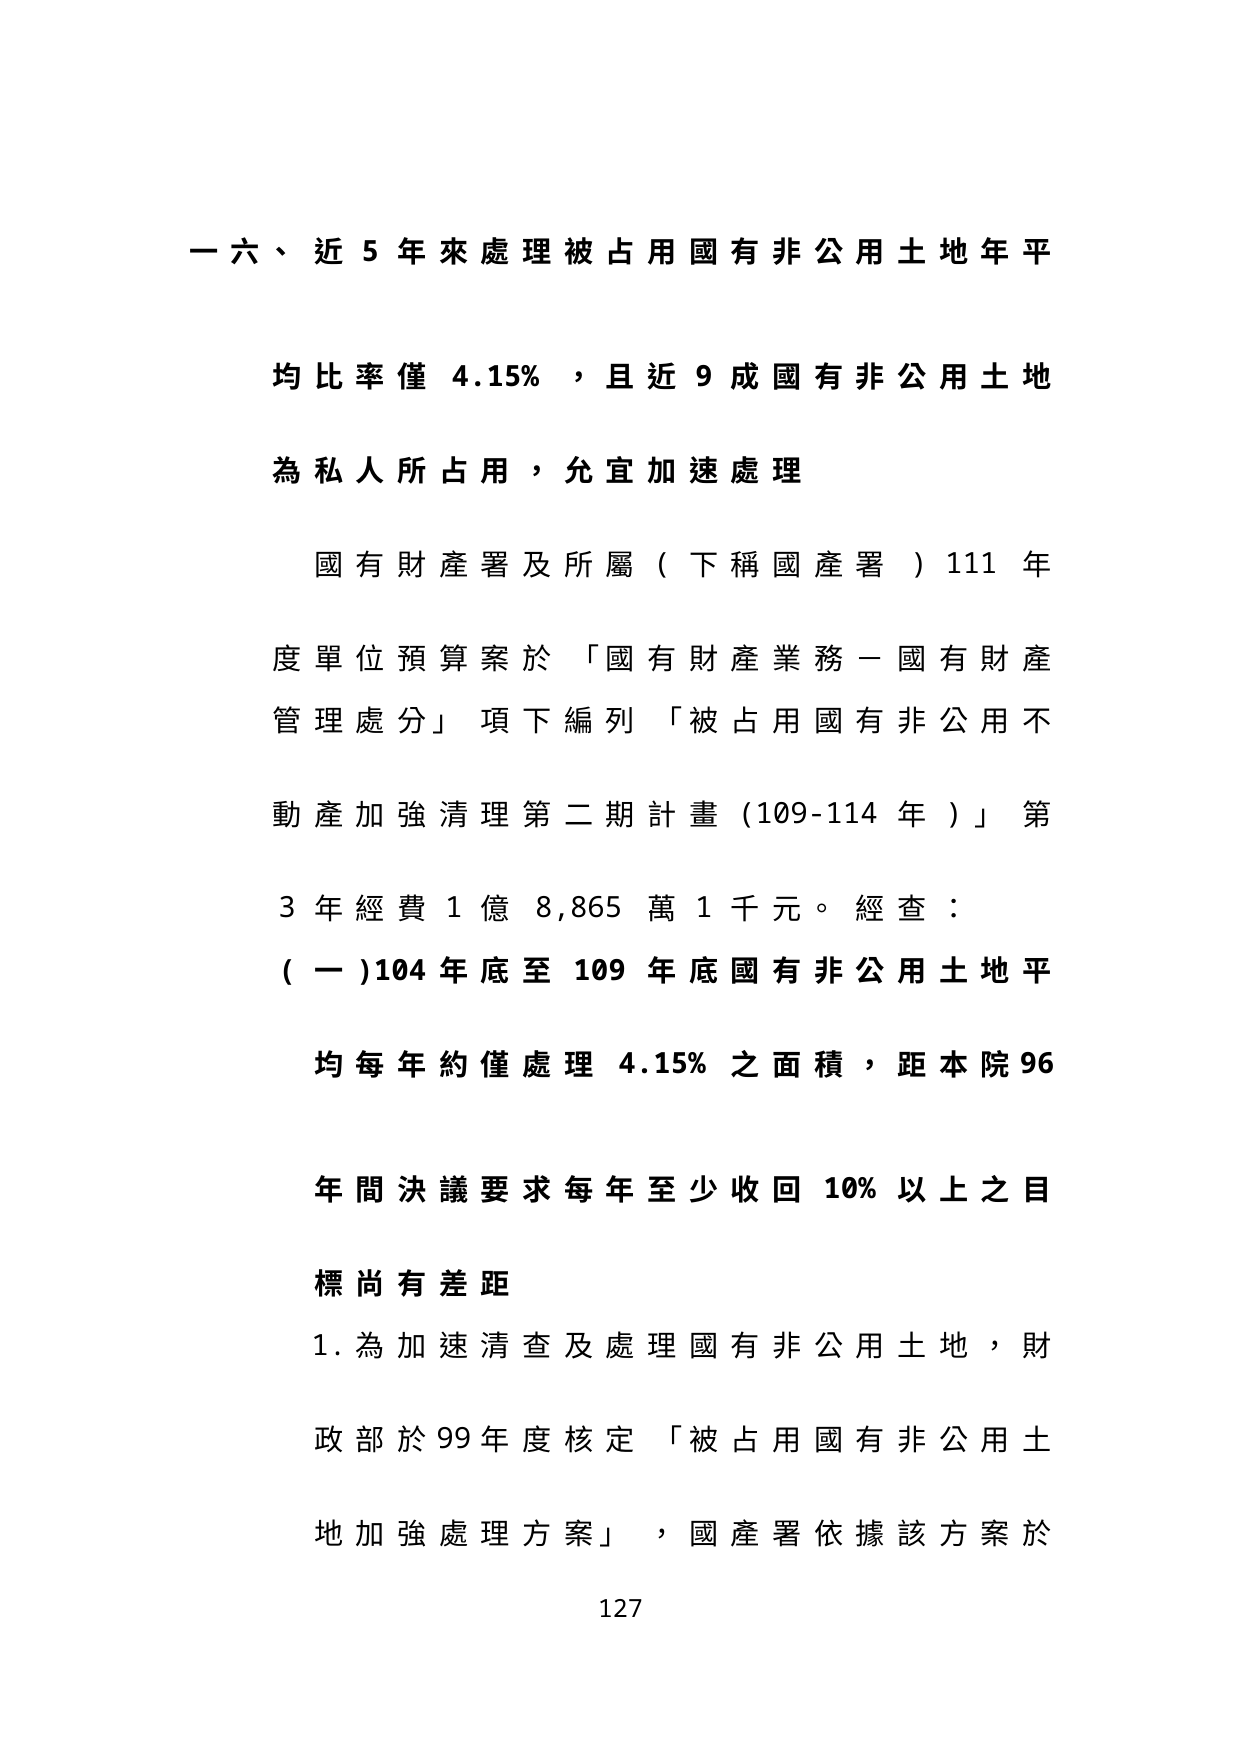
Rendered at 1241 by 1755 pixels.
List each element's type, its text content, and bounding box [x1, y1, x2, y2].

text (一)104年底至109年底國有非公用土地平均每年約僅處理4.15%之面積，距本院96年間決議要求每年至少收回10%以上之目標尚有差距 [242, 927, 1058, 1302]
text 1.為加速清查及處理國有非公用土地，財政部於99年度核定「被占用國有非公用土地加強處理方案」，國產署依據該方案於 [271, 1302, 1058, 1552]
text 一六、近5年來處理被占用國有非公用土地年平均比率僅4.15%，且近9成國有非公用土地為私人所占用，允宜加速處理 [183, 177, 1058, 490]
text 國有財產署及所屬(下稱國產署) 111年度單位預算案於「國有財產業務－國有財產管理處分」項下編列「被占用國有非公用不動產加強清理第二期計畫(109-114年)」第3年經費1億8,865萬1千元。經查： [242, 490, 1058, 927]
